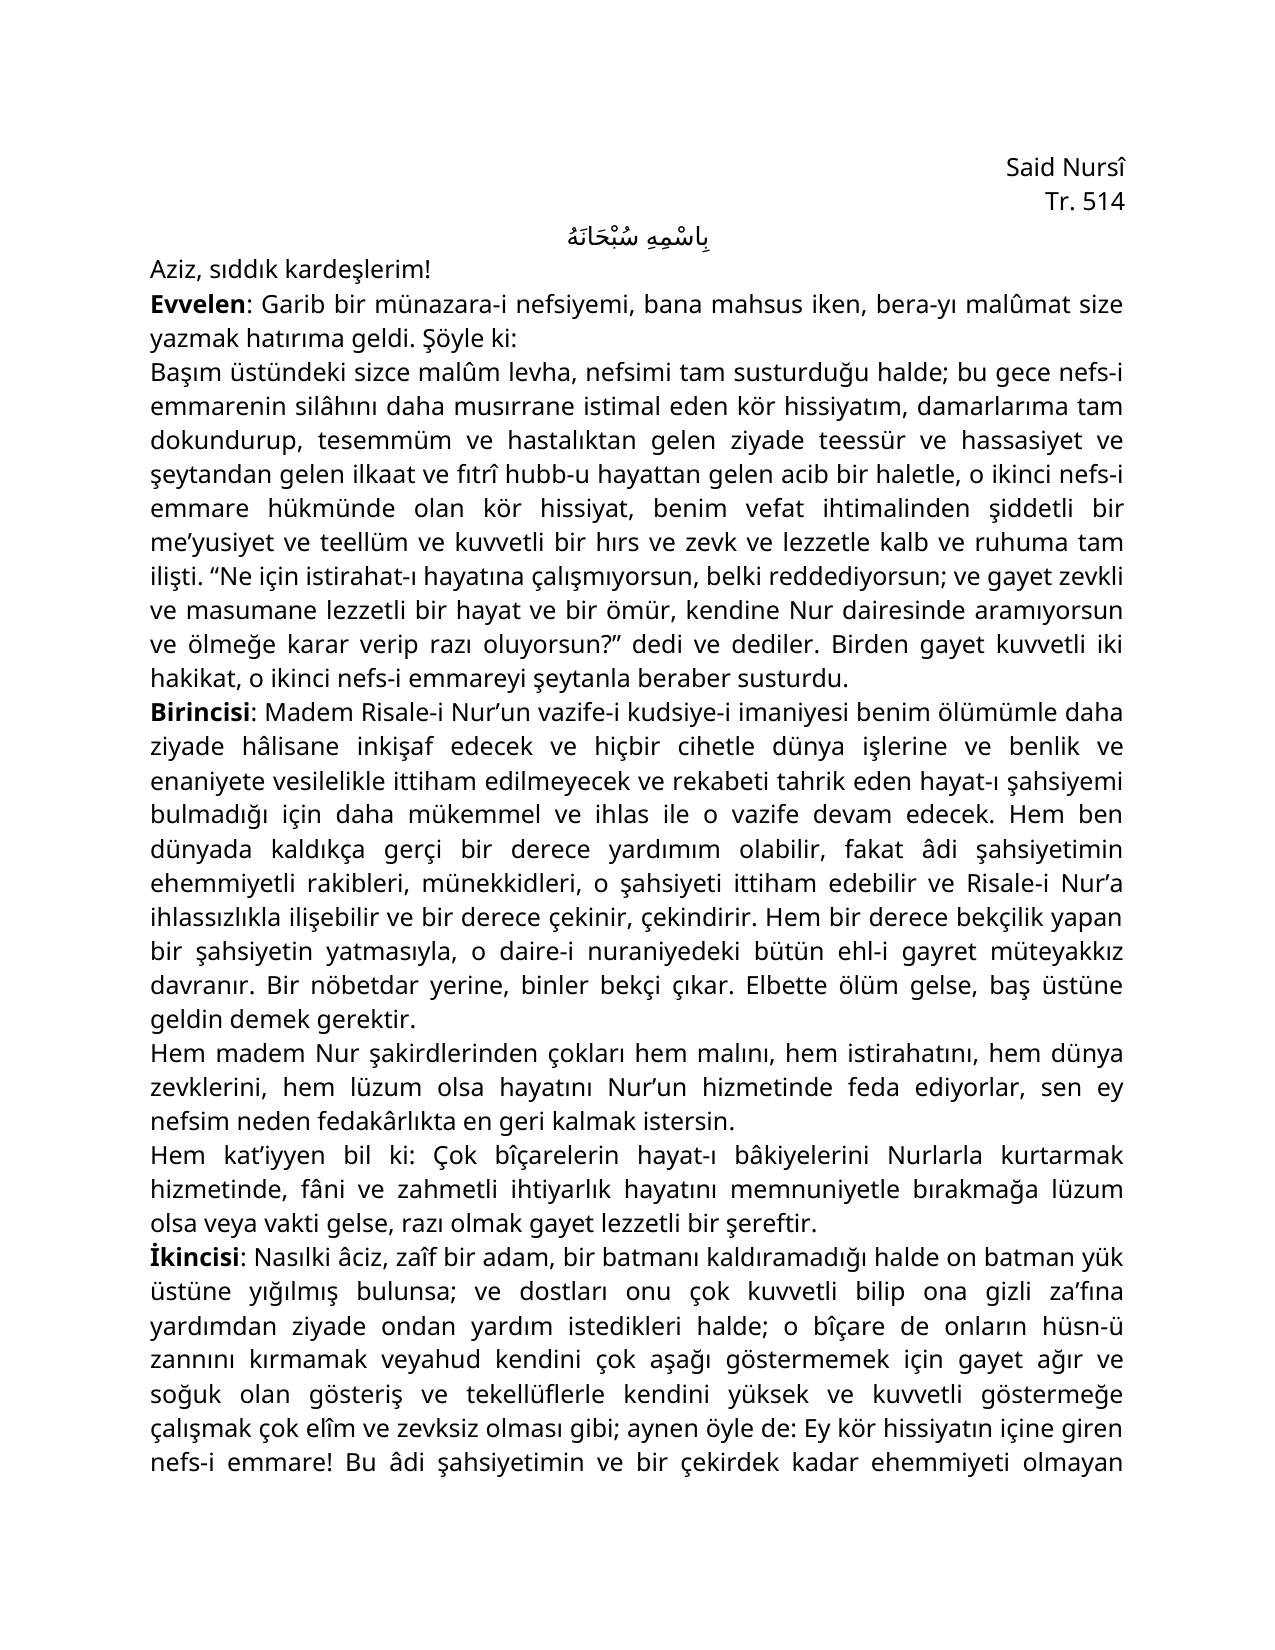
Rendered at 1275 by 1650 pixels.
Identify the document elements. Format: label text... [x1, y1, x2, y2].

text Birincisi: Madem Risale-i Nur’un vazife-i kudsiye-i imaniyesi benim ölümümle daha ziyade hâlisane inkişaf edecek ve hiçbir cihetle dünya işlerine ve benlik ve enaniyete vesilelikle ittiham edilmeyecek ve rekabeti tahrik eden hayat-ı şahsiyemi bulmadığı için daha mükemmel ve ihlas ile o vazife devam edecek. Hem ben dünyada kaldıkça gerçi bir derece yardımım olabilir, fakat âdi şahsiyetimin ehemmiyetli rakibleri, münekkidleri, o şahsiyeti ittiham edebilir ve Risale-i Nur’a ihlassızlıkla ilişebilir ve bir derece çekinir, çekindirir. Hem bir derece bekçilik yapan bir şahsiyetin yatmasıyla, o daire-i nuraniyedeki bütün ehl-i gayret müteyakkız davranır. Bir nöbetdar yerine, binler bekçi çıkar. Elbette ölüm gelse, baş üstüne geldin demek gerektir. [150, 695, 1125, 1036]
text بِاسْمِهِ سُبْحَانَهُ [150, 218, 1125, 252]
text Aziz, sıddık kardeşlerim! [150, 252, 1125, 286]
text İkincisi: Nasılki âciz, zaîf bir adam, bir batmanı kaldıramadığı halde on batman yük üstüne yığılmış bulunsa; ve dostları onu çok kuvvetli bilip ona gizli za’fına yardımdan ziyade ondan yardım istedikleri halde; o bîçare de onların hüsn-ü zannını kırmamak veyahud kendini çok aşağı göstermemek için gayet ağır ve soğuk olan gösteriş ve tekellüflerle kendini yüksek ve kuvvetli göstermeğe çalışmak çok elîm ve zevksiz olması gibi; aynen öyle de: Ey kör hissiyatın içine giren nefs-i emmare! Bu âdi şahsiyetimin ve bir çekirdek kadar ehemmiyeti olmayan [150, 1240, 1125, 1478]
text Başım üstündeki sizce malûm levha, nefsimi tam susturduğu halde; bu gece nefs-i emmarenin silâhını daha musırrane istimal eden kör hissiyatım, damarlarıma tam dokundurup, tesemmüm ve hastalıktan gelen ziyade teessür ve hassasiyet ve şeytandan gelen ilkaat ve fıtrî hubb-u hayattan gelen acib bir haletle, o ikinci nefs-i emmare hükmünde olan kör hissiyat, benim vefat ihtimalinden şiddetli bir me’yusiyet ve teellüm ve kuvvetli bir hırs ve zevk ve lezzetle kalb ve ruhuma tam ilişti. “Ne için istirahat-ı hayatına çalışmıyorsun, belki reddediyorsun; ve gayet zevkli ve masumane lezzetli bir hayat ve bir ömür, kendine Nur dairesinde aramıyorsun ve ölmeğe karar verip razı oluyorsun?” dedi ve dediler. Birden gayet kuvvetli iki hakikat, o ikinci nefs-i emmareyi şeytanla beraber susturdu. [150, 354, 1125, 695]
text Said Nursî [150, 150, 1125, 184]
text Hem kat’iyyen bil ki: Çok bîçarelerin hayat-ı bâkiyelerini Nurlarla kurtarmak hizmetinde, fâni ve zahmetli ihtiyarlık hayatını memnuniyetle bırakmağa lüzum olsa veya vakti gelse, razı olmak gayet lezzetli bir şereftir. [150, 1138, 1125, 1240]
text Evvelen: Garib bir münazara-i nefsiyemi, bana mahsus iken, bera-yı malûmat size yazmak hatırıma geldi. Şöyle ki: [150, 286, 1125, 354]
text Hem madem Nur şakirdlerinden çokları hem malını, hem istirahatını, hem dünya zevklerini, hem lüzum olsa hayatını Nur’un hizmetinde feda ediyorlar, sen ey nefsim neden fedakârlıkta en geri kalmak istersin. [150, 1036, 1125, 1138]
text Tr. 514 [150, 184, 1125, 218]
